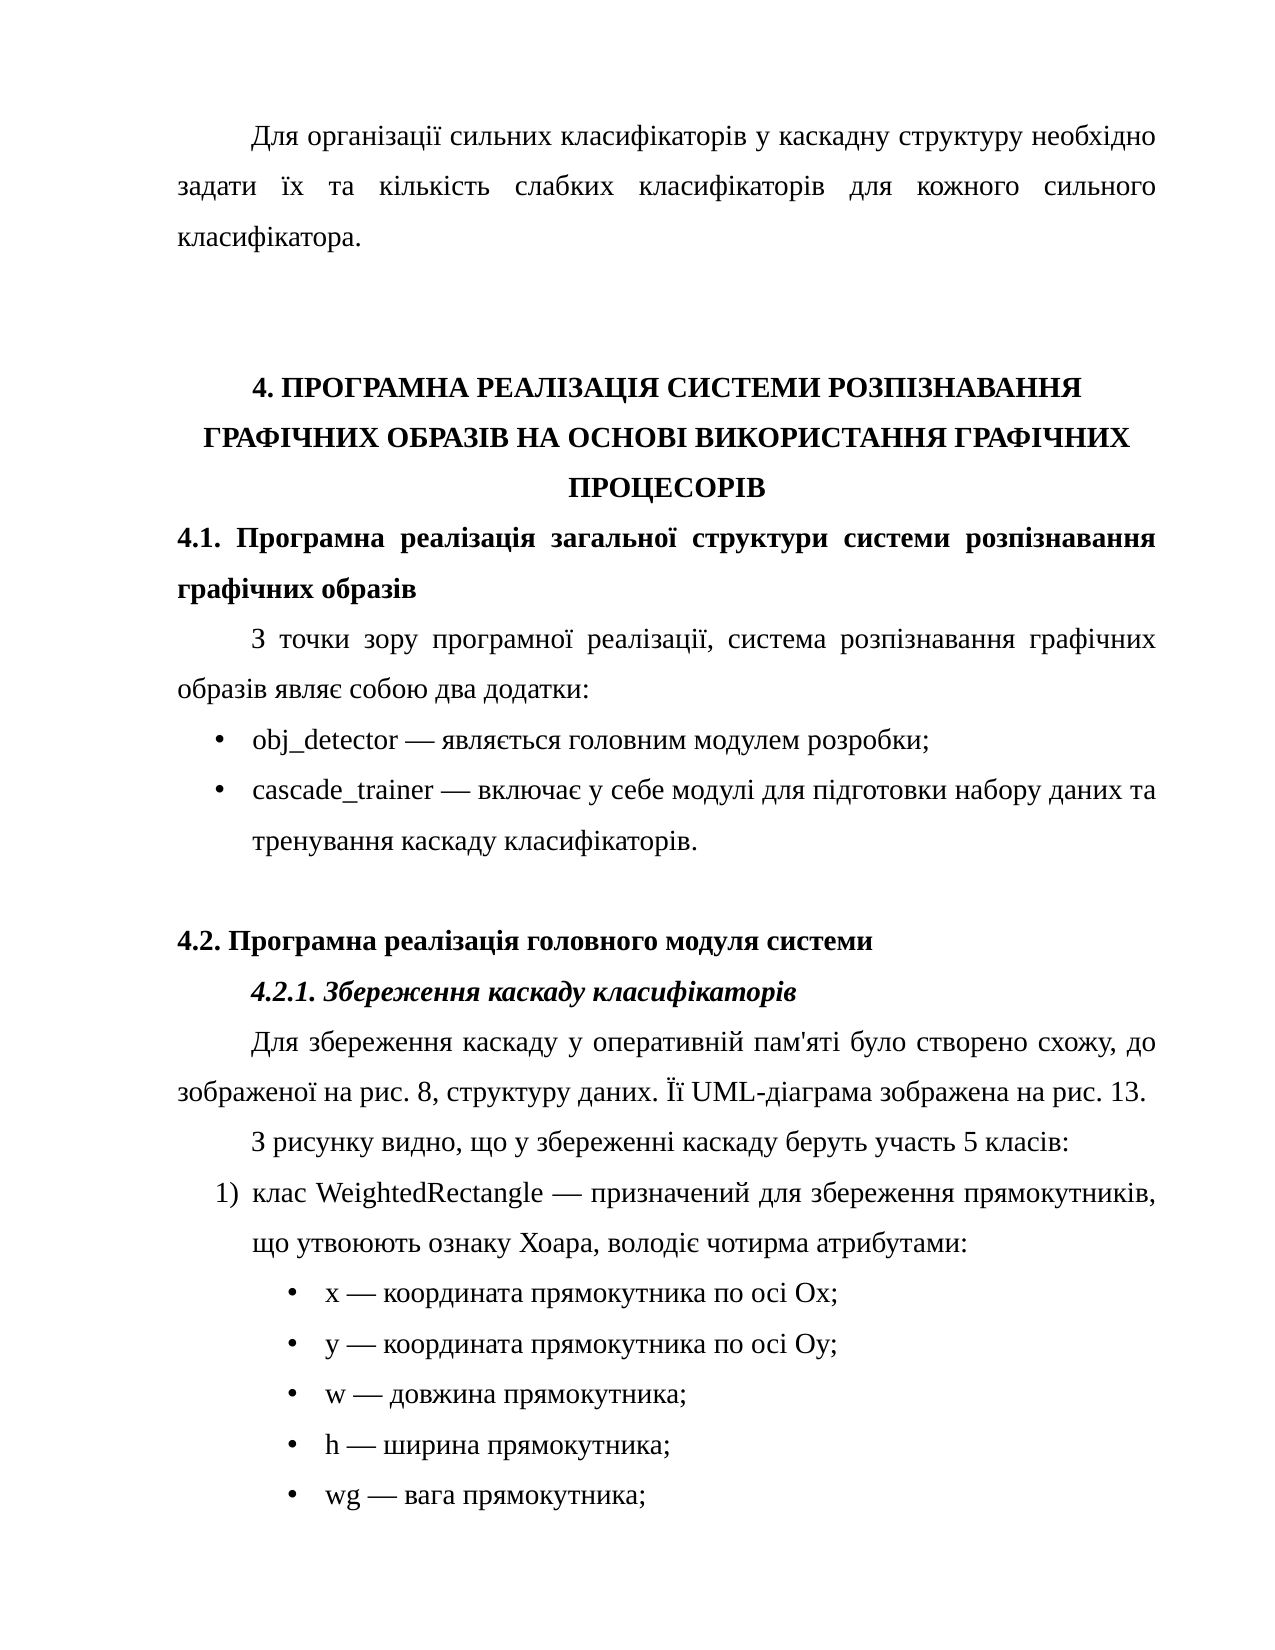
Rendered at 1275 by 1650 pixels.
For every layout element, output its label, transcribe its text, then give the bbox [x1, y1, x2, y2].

text Для збереження каскаду у оперативній пам'яті було створено схожу, до зображеної на рис. 8, структуру даних. Її UML-діаграма зображена на рис. 13. [177, 1024, 1157, 1108]
text Для організації сильних класифікаторів у каскадну структуру необхідно задати їх та кількість слабких класифікаторів для кожного сильного класифікатора. [177, 118, 1157, 252]
list у — координата прямокутника по осі Оу; [287, 1326, 1157, 1359]
text З рисунку видно, що у збереженні каскаду беруть участь 5 класів: [177, 1124, 1157, 1158]
list х — координата прямокутника по осі Ох; [287, 1276, 1157, 1309]
text 4.2. Програмна реалізація головного модуля системи [177, 923, 1157, 957]
list cascade_trainer — включає у себе модулі для підготовки набору даних та тренування каскаду класифікаторів. [214, 772, 1157, 856]
list wg — вага прямокутника; [287, 1477, 1157, 1511]
list w — довжина прямокутника; [287, 1376, 1157, 1410]
list h — ширина прямокутника; [287, 1427, 1157, 1460]
text 4.1. Програмна реалізація загальної структури системи розпізнавання графічних образів [177, 521, 1157, 604]
list клас WeightedRectangle — призначений для збереження прямокутників, що утвоюють ознаку Хоара, володіє чотирма атрибутами: [214, 1175, 1157, 1259]
text З точки зору програмної реалізації, система розпізнавання графічних образів являє собою два додатки: [177, 621, 1157, 705]
text 4.2.1. Збереження каскаду класифікаторів [177, 974, 1157, 1007]
list obj_detector — являється головним модулем розробки; [214, 722, 1157, 756]
text 4. ПРОГРАМНА РЕАЛІЗАЦІЯ СИСТЕМИ РОЗПІЗНАВАННЯ ГРАФІЧНИХ ОБРАЗІВ НА ОСНОВІ ВИКОРИСТАННЯ ГРАФІЧНИХ ПРОЦЕСОРІВ [177, 370, 1157, 504]
